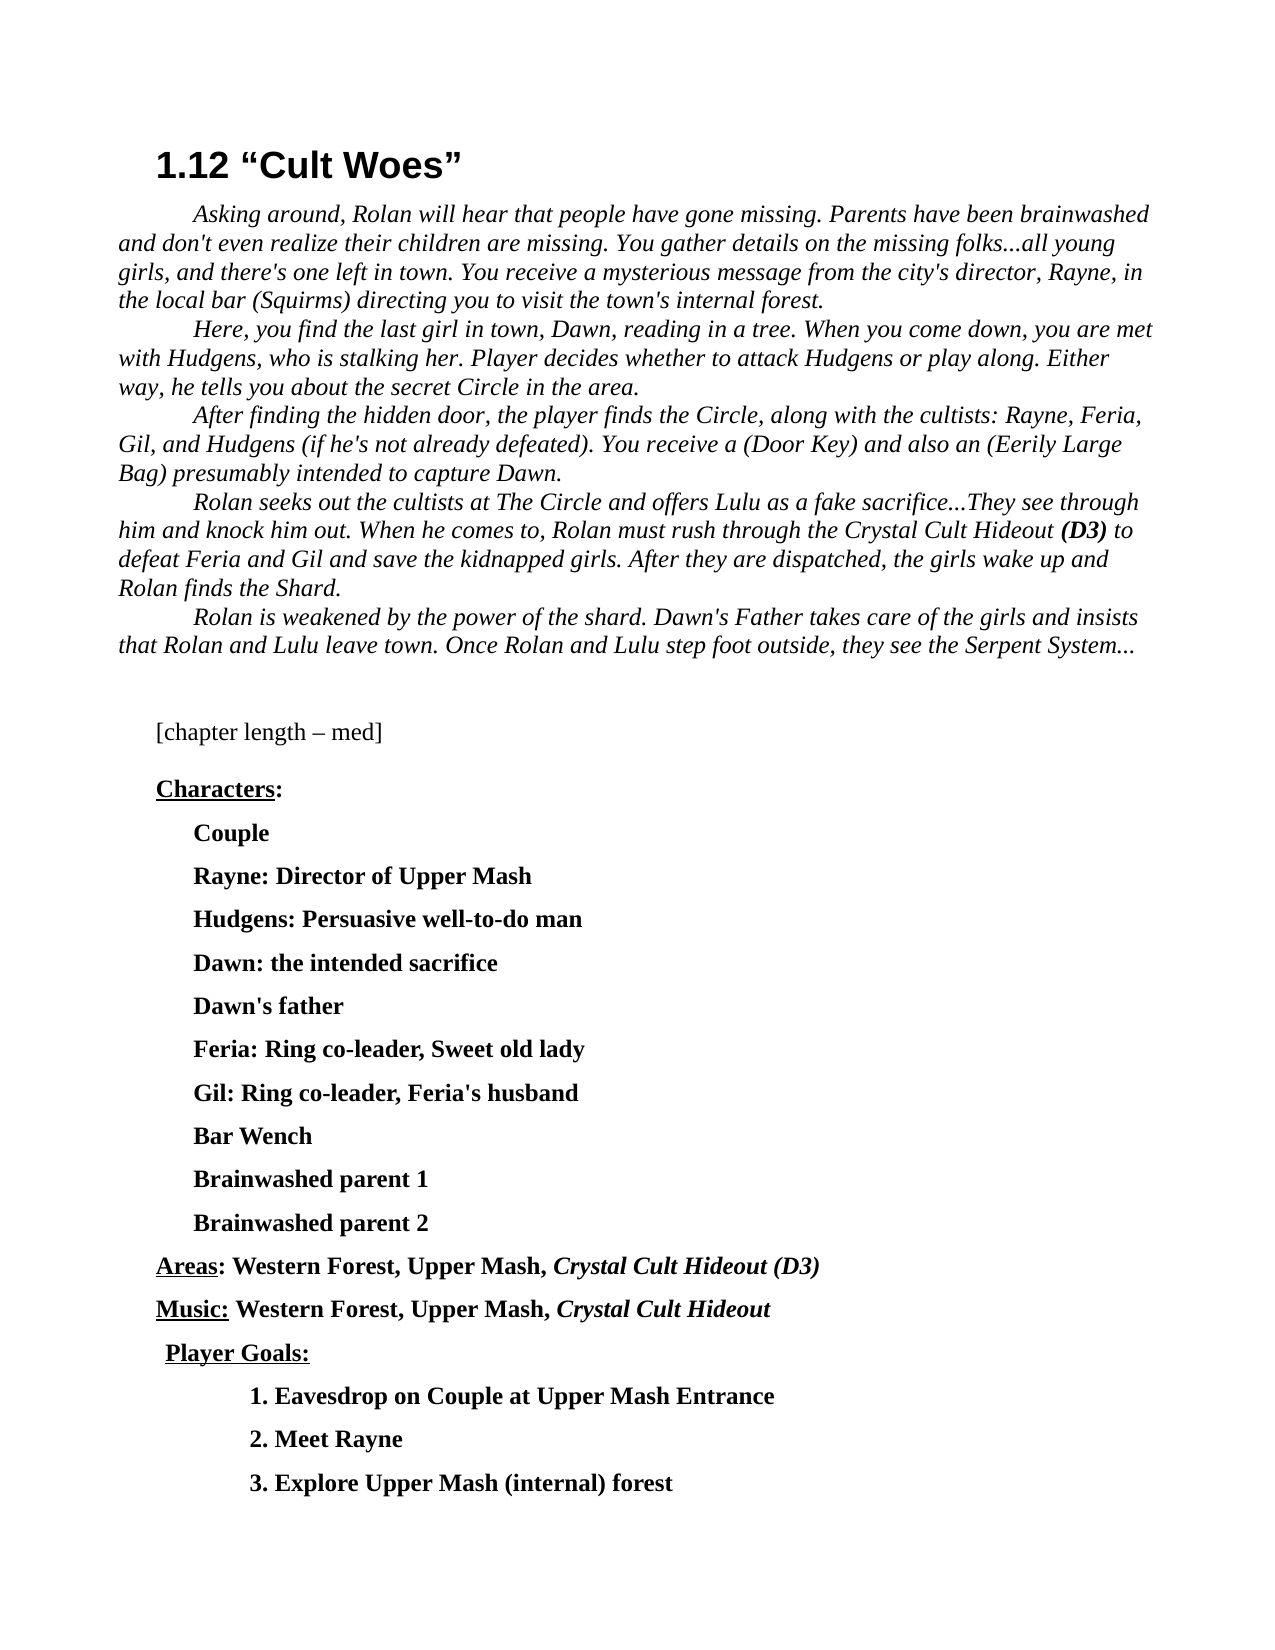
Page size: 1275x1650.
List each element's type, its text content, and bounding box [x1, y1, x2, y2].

subtitle 1.12 “Cult Woes” [156, 143, 1157, 187]
list Music: Western Forest, Upper Mash, Crystal Cult Hideout [156, 1294, 1157, 1323]
list Gil: Ring co-leader, Feria's husband [193, 1078, 1157, 1106]
list [chapter length – med] [156, 717, 1157, 746]
text Rolan seeks out the cultists at The Circle and offers Lulu as a fake sacrifice...They see through him and knock him out. When he comes to, Rolan must rush through the Crystal Cult Hideout (D3) to defeat Feria and Gil and save the kidnapped girls. After they are dispatched, the girls wake up and Rolan finds the Shard. [118, 487, 1157, 602]
list Couple [193, 818, 1157, 846]
list Areas: Western Forest, Upper Mash, Crystal Cult Hideout (D3) [156, 1251, 1157, 1280]
list Bar Wench [193, 1121, 1157, 1150]
text Rolan is weakened by the power of the shard. Dawn's Father takes care of the girls and insists that Rolan and Lulu leave town. Once Rolan and Lulu step foot outside, they see the Serpent System... [118, 602, 1157, 659]
list Brainwashed parent 2 [193, 1208, 1157, 1236]
list Rayne: Director of Upper Mash [193, 861, 1157, 890]
text Asking around, Rolan will hear that people have gone missing. Parents have been brainwashed and don't even realize their children are missing. You gather details on the missing folks...all young girls, and there's one left in town. You receive a mysterious message from the city's director, Rayne, in the local bar (Squirms) directing you to visit the town's internal forest. [118, 199, 1157, 314]
list Feria: Ring co-leader, Sweet old lady [193, 1034, 1157, 1063]
text After finding the hidden door, the player finds the Circle, along with the cultists: Rayne, Feria, Gil, and Hudgens (if he's not already defeated). You receive a (Door Key) and also an (Eerily Large Bag) presumably intended to capture Dawn. [118, 401, 1157, 487]
list Dawn: the intended sacrifice [193, 948, 1157, 976]
list 1. Eavesdrop on Couple at Upper Mash Entrance [165, 1381, 1157, 1410]
list 2. Meet Rayne [165, 1424, 1157, 1453]
list Hudgens: Persuasive well-to-do man [193, 904, 1157, 933]
list Brainwashed parent 1 [193, 1164, 1157, 1193]
list 3. Explore Upper Mash (internal) forest [165, 1468, 1157, 1496]
text Here, you find the last girl in town, Dawn, reading in a tree. When you come down, you are met with Hudgens, who is stalking her. Player decides whether to attack Hudgens or play along. Either way, he tells you about the secret Circle in the area. [118, 314, 1157, 401]
list Characters: [156, 774, 1157, 803]
list Dawn's father [193, 991, 1157, 1020]
list Player Goals: [165, 1338, 1157, 1366]
